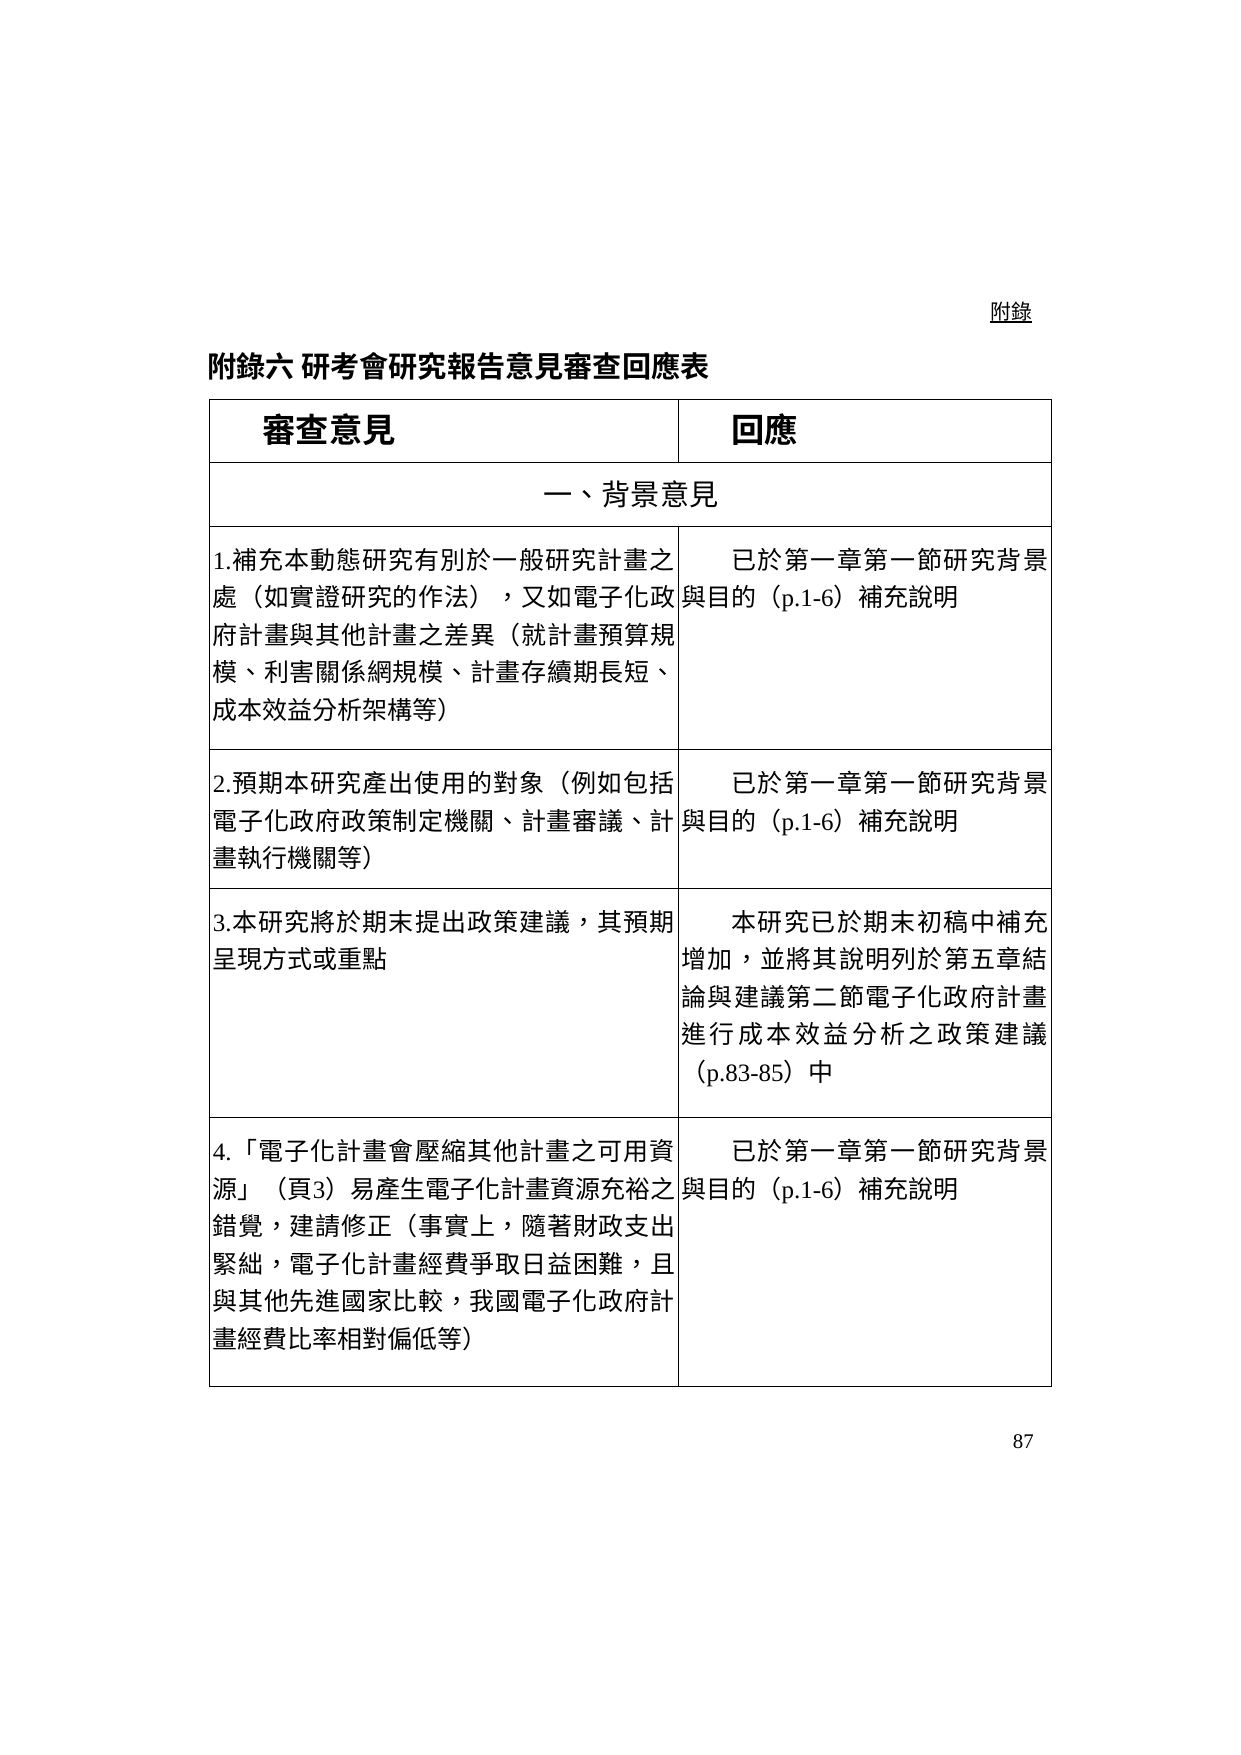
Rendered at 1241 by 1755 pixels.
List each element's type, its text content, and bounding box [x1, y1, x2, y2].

table_cell 已於第一章第一節研究背景與目的（p.1-6）補充說明 [679, 750, 1051, 887]
table_cell 4.「電子化計畫會壓縮其他計畫之可用資源」（頁3）易產生電子化計畫資源充裕之錯覺，建請修正（事實上，隨著財政支出緊絀，電子化計畫經費爭取日益困難，且與其他先進國家比較，我國電子化政府計畫經費比率相對偏低等） [210, 1118, 678, 1386]
table_header 審查意見 [210, 400, 678, 462]
table_cell 1.補充本動態研究有別於一般研究計畫之處（如實證研究的作法），又如電子化政府計畫與其他計畫之差異（就計畫預算規模、利害關係網規模、計畫存續期長短、成本效益分析架構等） [210, 527, 678, 749]
table_cell 一、背景意見 [210, 463, 1051, 526]
table_cell 已於第一章第一節研究背景與目的（p.1-6）補充說明 [679, 527, 1051, 749]
table_cell 3.本研究將於期末提出政策建議，其預期呈現方式或重點 [210, 889, 678, 1117]
table_header 回應 [679, 400, 1051, 462]
table_cell 2.預期本研究產出使用的對象（例如包括電子化政府政策制定機關、計畫審議、計畫執行機關等） [210, 750, 678, 887]
text 附錄六 研考會研究報告意見審查回應表 [207, 336, 1033, 388]
table_cell 已於第一章第一節研究背景與目的（p.1-6）補充說明 [679, 1118, 1051, 1386]
table_cell 本研究已於期末初稿中補充增加，並將其說明列於第五章結論與建議第二節電子化政府計畫進行成本效益分析之政策建議（p.83-85）中 [679, 889, 1051, 1117]
